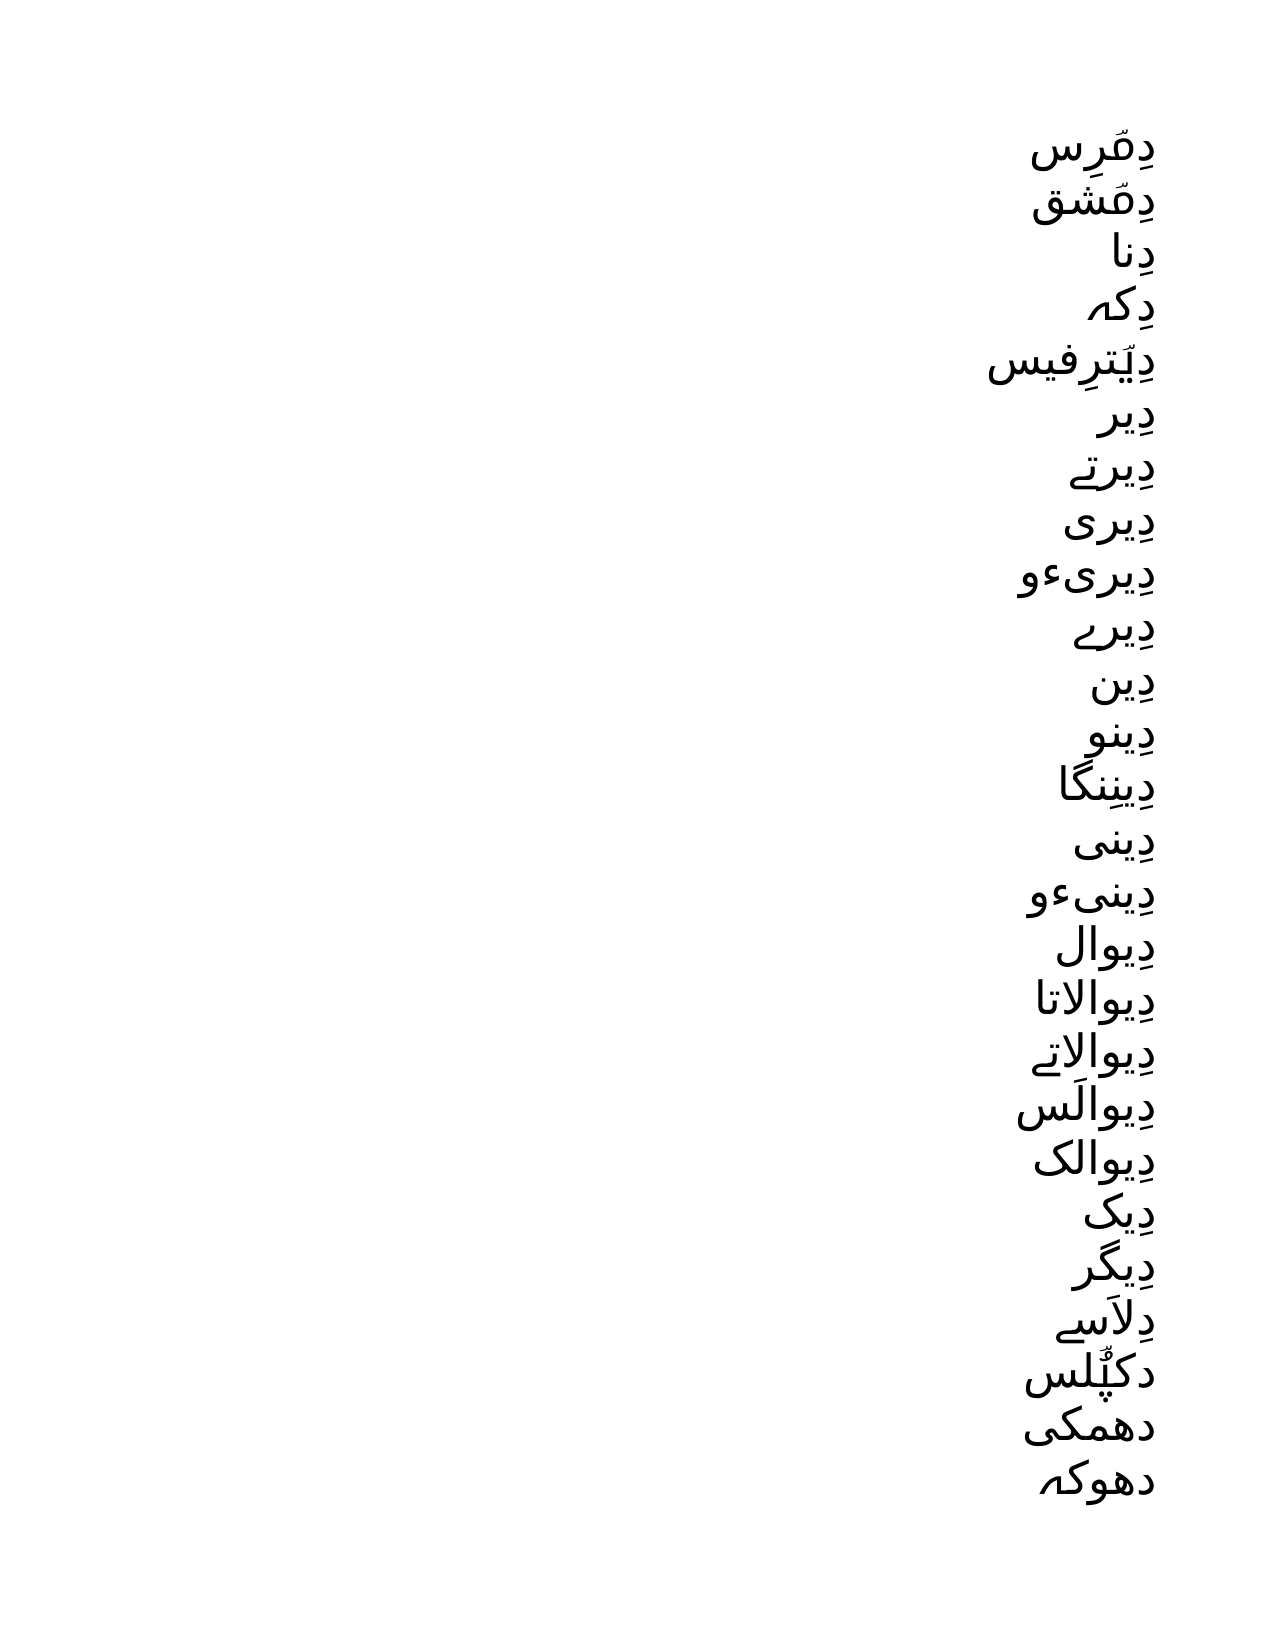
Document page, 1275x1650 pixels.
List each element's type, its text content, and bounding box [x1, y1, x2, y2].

text دِیوالک [118, 1131, 1157, 1185]
text دِمؔرِس [118, 118, 1157, 171]
text دِینی​ءو [118, 865, 1157, 918]
text دِنا [118, 225, 1157, 278]
text دِکہ [118, 278, 1157, 331]
text دِین [118, 651, 1157, 705]
text دِیری [118, 491, 1157, 545]
text دِیری​ءو [118, 545, 1157, 598]
text دِیؔترِفیس [118, 331, 1157, 385]
text دِیوال [118, 918, 1157, 971]
text دِیگر [118, 1238, 1157, 1291]
text دِ​لاَسے [118, 1291, 1157, 1345]
text دِیوالاتے [118, 1025, 1157, 1078]
text دِیوالَس [118, 1078, 1157, 1131]
text دِینِنگا [118, 758, 1157, 811]
text دھوکہ [118, 1451, 1157, 1505]
text دِیر [118, 385, 1157, 438]
text دِیرتے [118, 438, 1157, 491]
text دِمؔشق [118, 171, 1157, 225]
text دِینی [118, 811, 1157, 865]
text دِینو [118, 705, 1157, 758]
text دِیوالاتا [118, 971, 1157, 1025]
text دھمکی [118, 1398, 1157, 1451]
text دِیرے [118, 598, 1157, 651]
text دکپُؔلس [118, 1345, 1157, 1398]
text دِیک [118, 1185, 1157, 1238]
